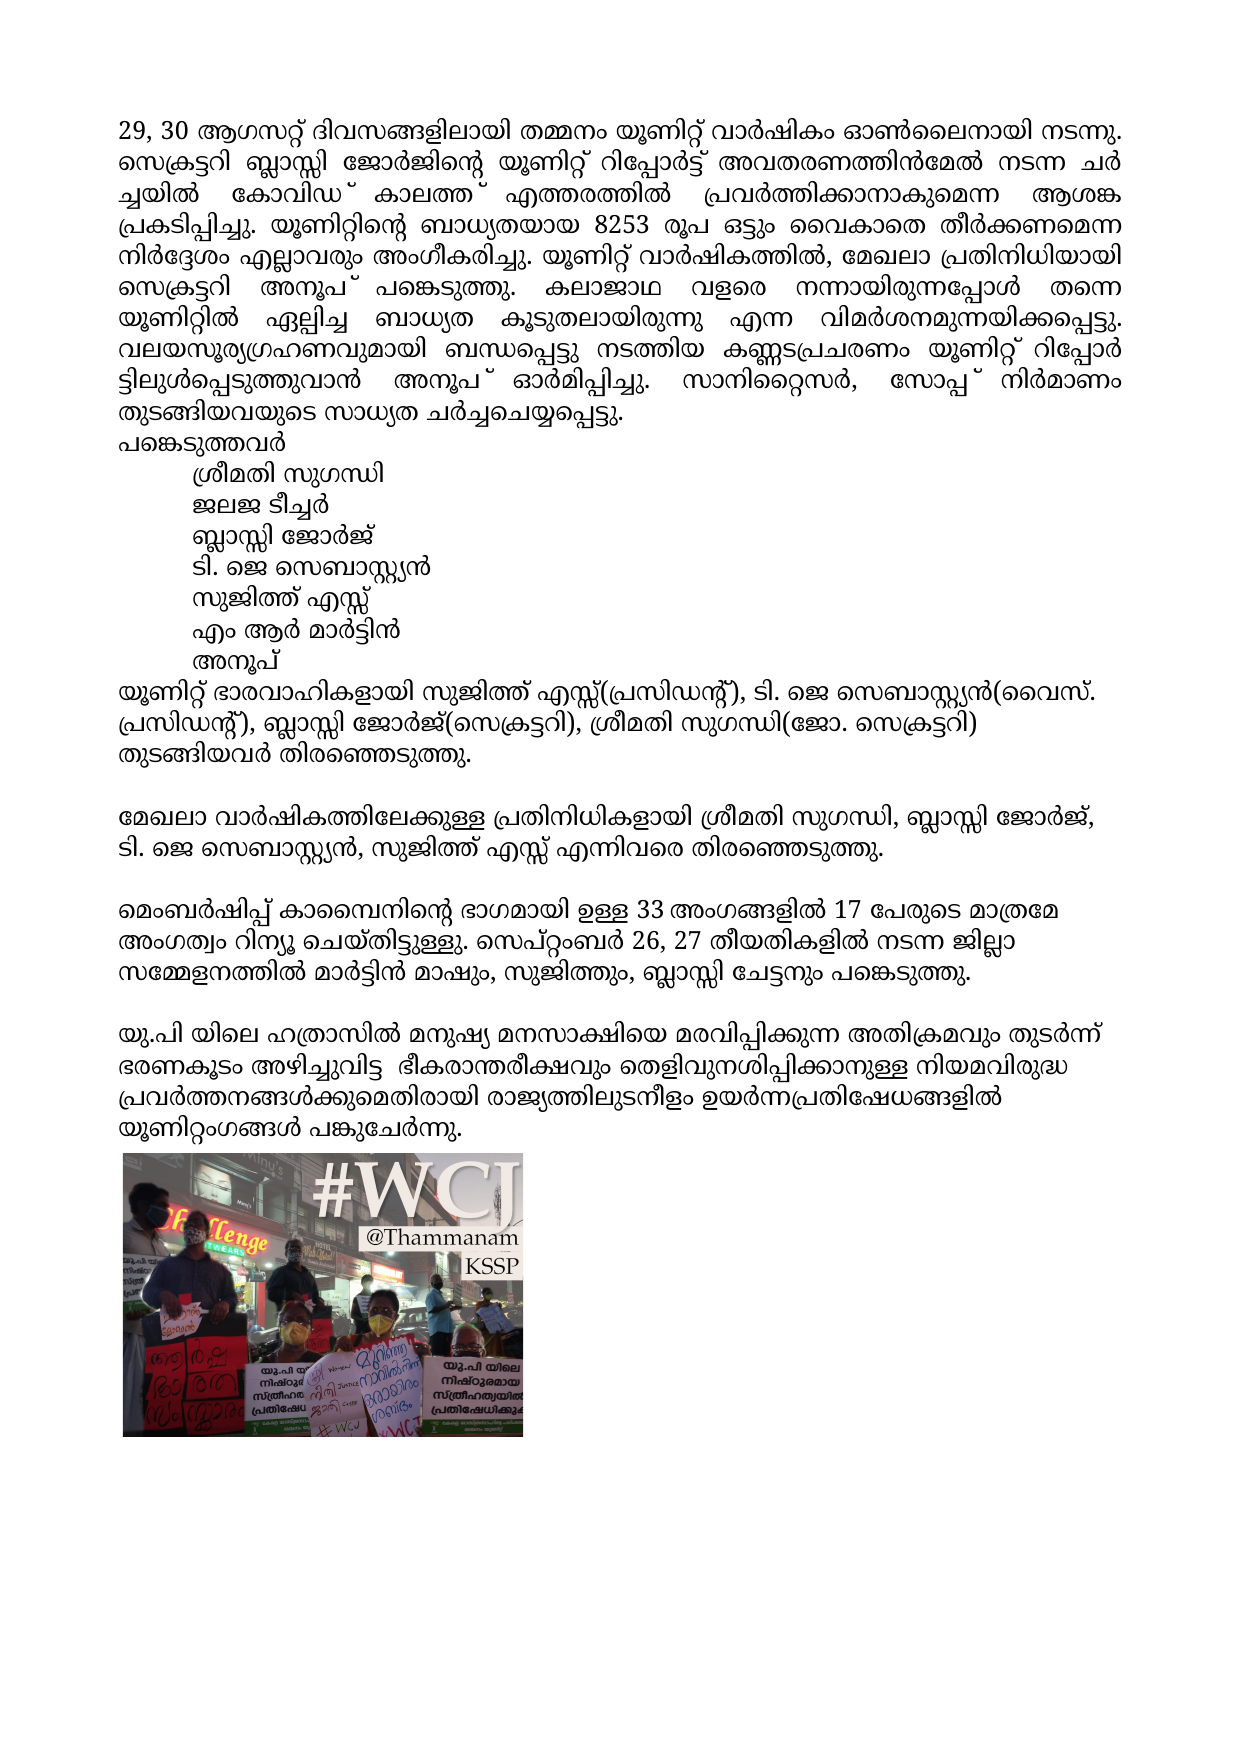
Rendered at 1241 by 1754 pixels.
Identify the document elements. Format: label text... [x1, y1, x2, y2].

text അനൂപ് [118, 648, 1122, 679]
text ബ്ലാസ്സി ജോര്‍ജ് [118, 523, 1122, 554]
text യൂണിറ്റ് ഭാരവാഹികളായി സുജിത്ത് എസ്സ്(പ്രസിഡന്റ്), ടി. ജെ സെബാസ്റ്റ്യന്‍(വൈസ്. പ്രസിഡന്റ്), ബ്ലാസ്സി ജോര്‍ജ്(സെക്രട്ടറി), ശ്രീമതി സുഗന്ധി(ജോ. സെക്രട്ടറി) തുടങ്ങിയവര്‍ തിരഞ്ഞെടുത്തു. [118, 679, 1122, 772]
picture [122, 1153, 524, 1437]
text എം ആര്‍ മാര്‍ട്ടിന്‍ [118, 616, 1122, 648]
text ടി. ജെ സെബാസ്റ്റ്യന്‍ [118, 554, 1122, 585]
text ജലജ ടീച്ചര്‍ [118, 492, 1122, 523]
text 29, 30 ആഗസറ്റ് ദിവസങ്ങളിലായി തമ്മനം യൂണിറ്റ് വാര്‍ഷികം ഓണ്‍ലൈനായി നടന്നു. സെക്രട്ടറി ബ്ലാസ്സി ജോര്‍ജിന്റെ യൂണിറ്റ് റിപ്പോര്‍ട്ട് അവതരണത്തിന്‍മേല്‍ നടന്ന ചര്‍ച്ചയില്‍ കോവിഡ് കാലത്ത് എത്തരത്തില്‍ പ്രവര്‍ത്തിക്കാനാകുമെന്ന ആശങ്ക പ്രകടിപ്പിച്ചു. യൂണിറ്റിന്റെ ബാധ്യതയായ 8253 രൂപ ഒട്ടും വൈകാതെ തീര്‍ക്കണമെന്ന നിര്‍ദ്ദേശം എല്ലാവരും അംഗീകരിച്ചു. യൂണിറ്റ് വാര്‍ഷികത്തില്‍, മേഖലാ പ്രതിനിധിയായി സെക്രട്ടറി അനൂപ് പങ്കെടുത്തു. കലാജാഥ വളരെ നന്നായിരുന്നപ്പോള്‍ തന്നെ യൂണിറ്റില്‍ ഏല്പിച്ച ബാധ്യത കൂടുതലായിരുന്നു എന്ന വിമര്‍ശനമുന്നയിക്കപ്പെട്ടു. വലയസൂര്യഗ്രഹണവുമായി ബന്ധപ്പെട്ടു നടത്തിയ കണ്ണടപ്രചരണം യൂണിറ്റ് റിപ്പോര്‍ട്ടിലുള്‍പ്പെടുത്തുവാന്‍ അനൂപ് ഓര്‍മിപ്പിച്ചു. സാനിറ്റൈസര്‍, സോപ്പ് നിര്‍മാണം തുടങ്ങിയവയുടെ സാധ്യത ചര്‍ച്ചചെയ്യപ്പെട്ടു. [118, 118, 1122, 429]
text സുജിത്ത് എസ്സ് [118, 585, 1122, 616]
text ശ്രീമതി സുഗന്ധി [118, 461, 1122, 492]
text പങ്കെടുത്തവര്‍ [118, 429, 1122, 461]
text മേഖലാ വാര്‍ഷികത്തിലേക്കുള്ള പ്രതിനിധികളായി ശ്രീമതി സുഗന്ധി, ബ്ലാസ്സി ജോര്‍ജ്, ടി. ജെ സെബാസ്റ്റ്യന്‍, സുജിത്ത് എസ്സ് എന്നിവരെ തിരഞ്ഞെടുത്തു. [118, 803, 1122, 866]
text യു.പി യിലെ ഹത്രാസില്‍ മനുഷ്യ മനസാക്ഷിയെ മരവിപ്പിക്കുന്ന അതിക്രമവും തുടര്‍ന്ന് ഭരണകൂടം അഴിച്ചുവിട്ട ഭീകരാന്തരീക്ഷവും തെളിവുനശിപ്പിക്കാനുള്ള നിയമവിരുദ്ധ പ്രവര്‍ത്തനങ്ങള്‍ക്കുമെതിരായി രാജ്യത്തിലുടനീളം ഉയര്‍ന്നപ്രതിഷേധങ്ങളില്‍ യൂണിറ്റംഗങ്ങള്‍ പങ്കുചേര്‍ന്നു. [118, 1021, 1122, 1146]
text മെംബര്‍ഷിപ്പ് കാമ്പൈനിന്റെ ഭാഗമായി ഉള്ള 33അംഗങ്ങളില്‍ 17 പേരുടെ മാത്രമേ അംഗത്വം റിന്യൂ ചെയ്തിട്ടുള്ളു. സെപ്റ്റംബര്‍ 26, 27 തീയതികളില്‍ നടന്ന ജില്ലാ സമ്മേളനത്തില്‍ മാര്‍ട്ടിന്‍ മാഷും, സുജിത്തും, ബ്ലാസ്സി ചേട്ടനും പങ്കെടുത്തു. [118, 897, 1122, 990]
